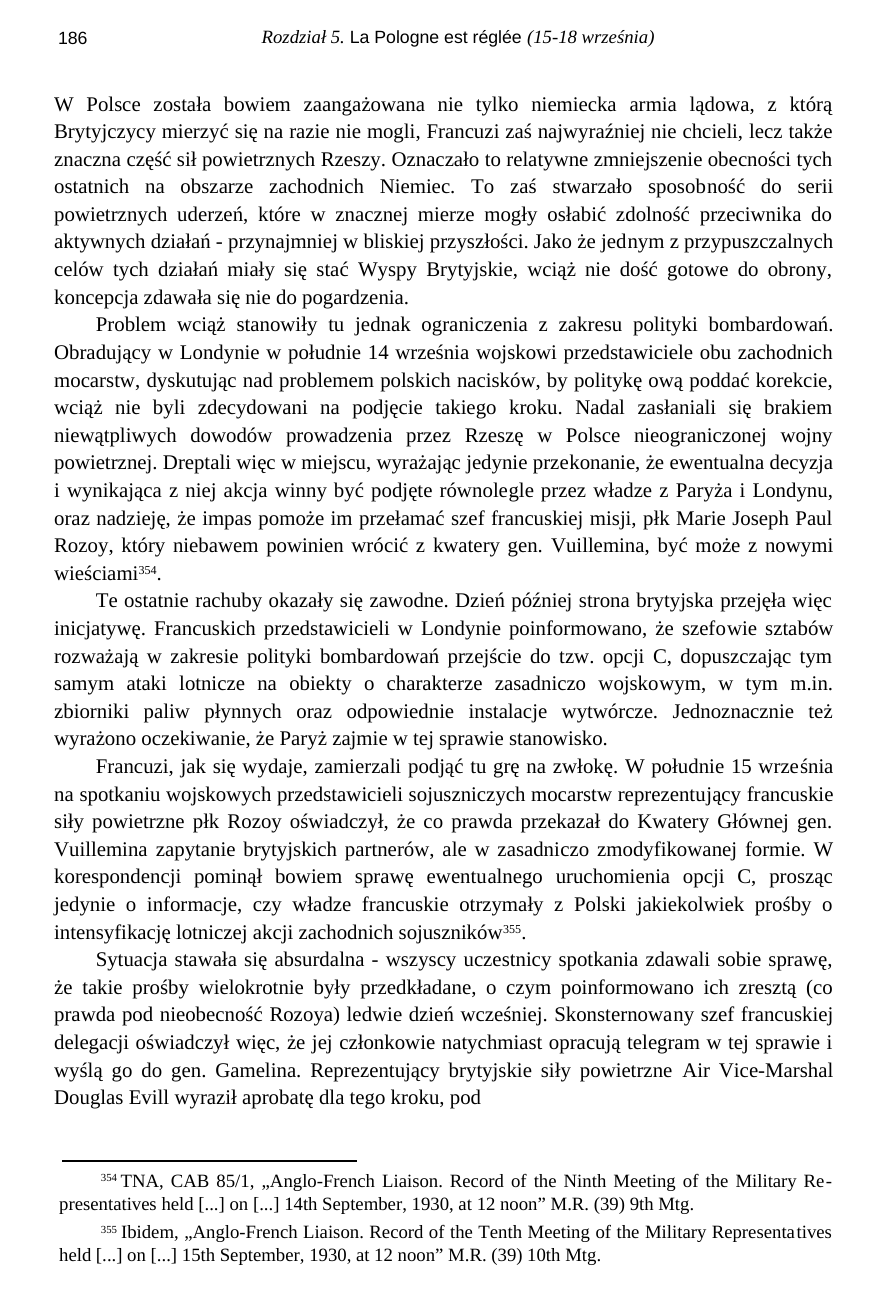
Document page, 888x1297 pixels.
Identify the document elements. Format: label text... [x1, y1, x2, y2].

text W Polsce została bowiem zaangażowana nie tylko niemiecka armia lądowa, z którą Brytyjczycy mierzyć się na razie nie mogli, Francuzi zaś najwyraźniej nie chcieli, lecz także znaczna część sił powietrznych Rzeszy. Oznaczało to relatywne zmniejszenie obecności tych ostatnich na obszarze zachodnich Niemiec. To zaś stwarzało sposob­ność do serii powietrznych uderzeń, które w znacznej mierze mogły osłabić zdolność przeciwnika do aktywnych działań - przynajmniej w bliskiej przyszłości. Jako że jed­nym z przypuszczalnych celów tych działań miały się stać Wyspy Brytyjskie, wciąż nie dość gotowe do obrony, koncepcja zdawała się nie do pogardzenia. [54, 91, 833, 309]
text 186 [58, 27, 92, 48]
text Te ostatnie rachuby okazały się zawodne. Dzień później strona brytyjska przejęła więc inicjatywę. Francuskich przedstawicieli w Londynie poinformowano, że szefo­wie sztabów rozważają w zakresie polityki bombardowań przejście do tzw. opcji C, dopuszczając tym samym ataki lotnicze na obiekty o charakterze zasadniczo wojsko­wym, w tym m.in. zbiorniki paliw płynnych oraz odpowiednie instalacje wytwórcze. Jednoznacznie też wyrażono oczekiwanie, że Paryż zajmie w tej sprawie stanowisko. [54, 588, 833, 750]
text 355 Ibidem, „Anglo-French Liaison. Record of the Tenth Meeting of the Military Representa­tives held [...] on [...] 15th September, 1930, at 12 noon” M.R. (39) 10th Mtg. [59, 1221, 832, 1266]
text Rozdział 5. La Pologne est réglée (15-18 września) [261, 26, 656, 47]
text Problem wciąż stanowiły tu jednak ograniczenia z zakresu polityki bombardo­wań. Obradujący w Londynie w południe 14 września wojskowi przedstawiciele obu zachodnich mocarstw, dyskutując nad problemem polskich nacisków, by politykę ową poddać korekcie, wciąż nie byli zdecydowani na podjęcie takiego kroku. Nadal zasłaniali się brakiem niewątpliwych dowodów prowadzenia przez Rzeszę w Polsce nieograniczonej wojny powietrznej. Dreptali więc w miejscu, wyrażając jedynie prze­konanie, że ewentualna decyzja i wynikająca z niej akcja winny być podjęte równole­gle przez władze z Paryża i Londynu, oraz nadzieję, że impas pomoże im przełamać szef francuskiej misji, płk Marie Joseph Paul Rozoy, który niebawem powinien wró­cić z kwatery gen. Vuillemina, być może z nowymi wieściami354. [54, 312, 833, 585]
text Sytuacja stawała się absurdalna - wszyscy uczestnicy spotkania zdawali sobie sprawę, że takie prośby wielokrotnie były przedkładane, o czym poinformowano ich zresztą (co prawda pod nieobecność Rozoya) ledwie dzień wcześniej. Skonsternowa­ny szef francuskiej delegacji oświadczył więc, że jej członkowie natychmiast opracują telegram w tej sprawie i wyślą go do gen. Gamelina. Reprezentujący brytyjskie siły powietrzne Air Vice-Marshal Douglas Evill wyraził aprobatę dla tego kroku, pod­ [54, 947, 833, 1109]
text Francuzi, jak się wydaje, zamierzali podjąć tu grę na zwłokę. W południe 15 wrze­śnia na spotkaniu wojskowych przedstawicieli sojuszniczych mocarstw reprezentu­jący francuskie siły powietrzne płk Rozoy oświadczył, że co prawda przekazał do Kwatery Głównej gen. Vuillemina zapytanie brytyjskich partnerów, ale w zasadni­czo zmodyfikowanej formie. W korespondencji pominął bowiem sprawę ewentu­alnego uruchomienia opcji C, prosząc jedynie o informacje, czy władze francuskie otrzymały z Polski jakiekolwiek prośby o intensyfikację lotniczej akcji zachodnich sojuszników355. [54, 754, 833, 944]
text 354 TNA, CAB 85/1, „Anglo-French Liaison. Record of the Ninth Meeting of the Military Re­presentatives held [...] on [...] 14th September, 1930, at 12 noon” M.R. (39) 9th Mtg. [59, 1169, 832, 1214]
